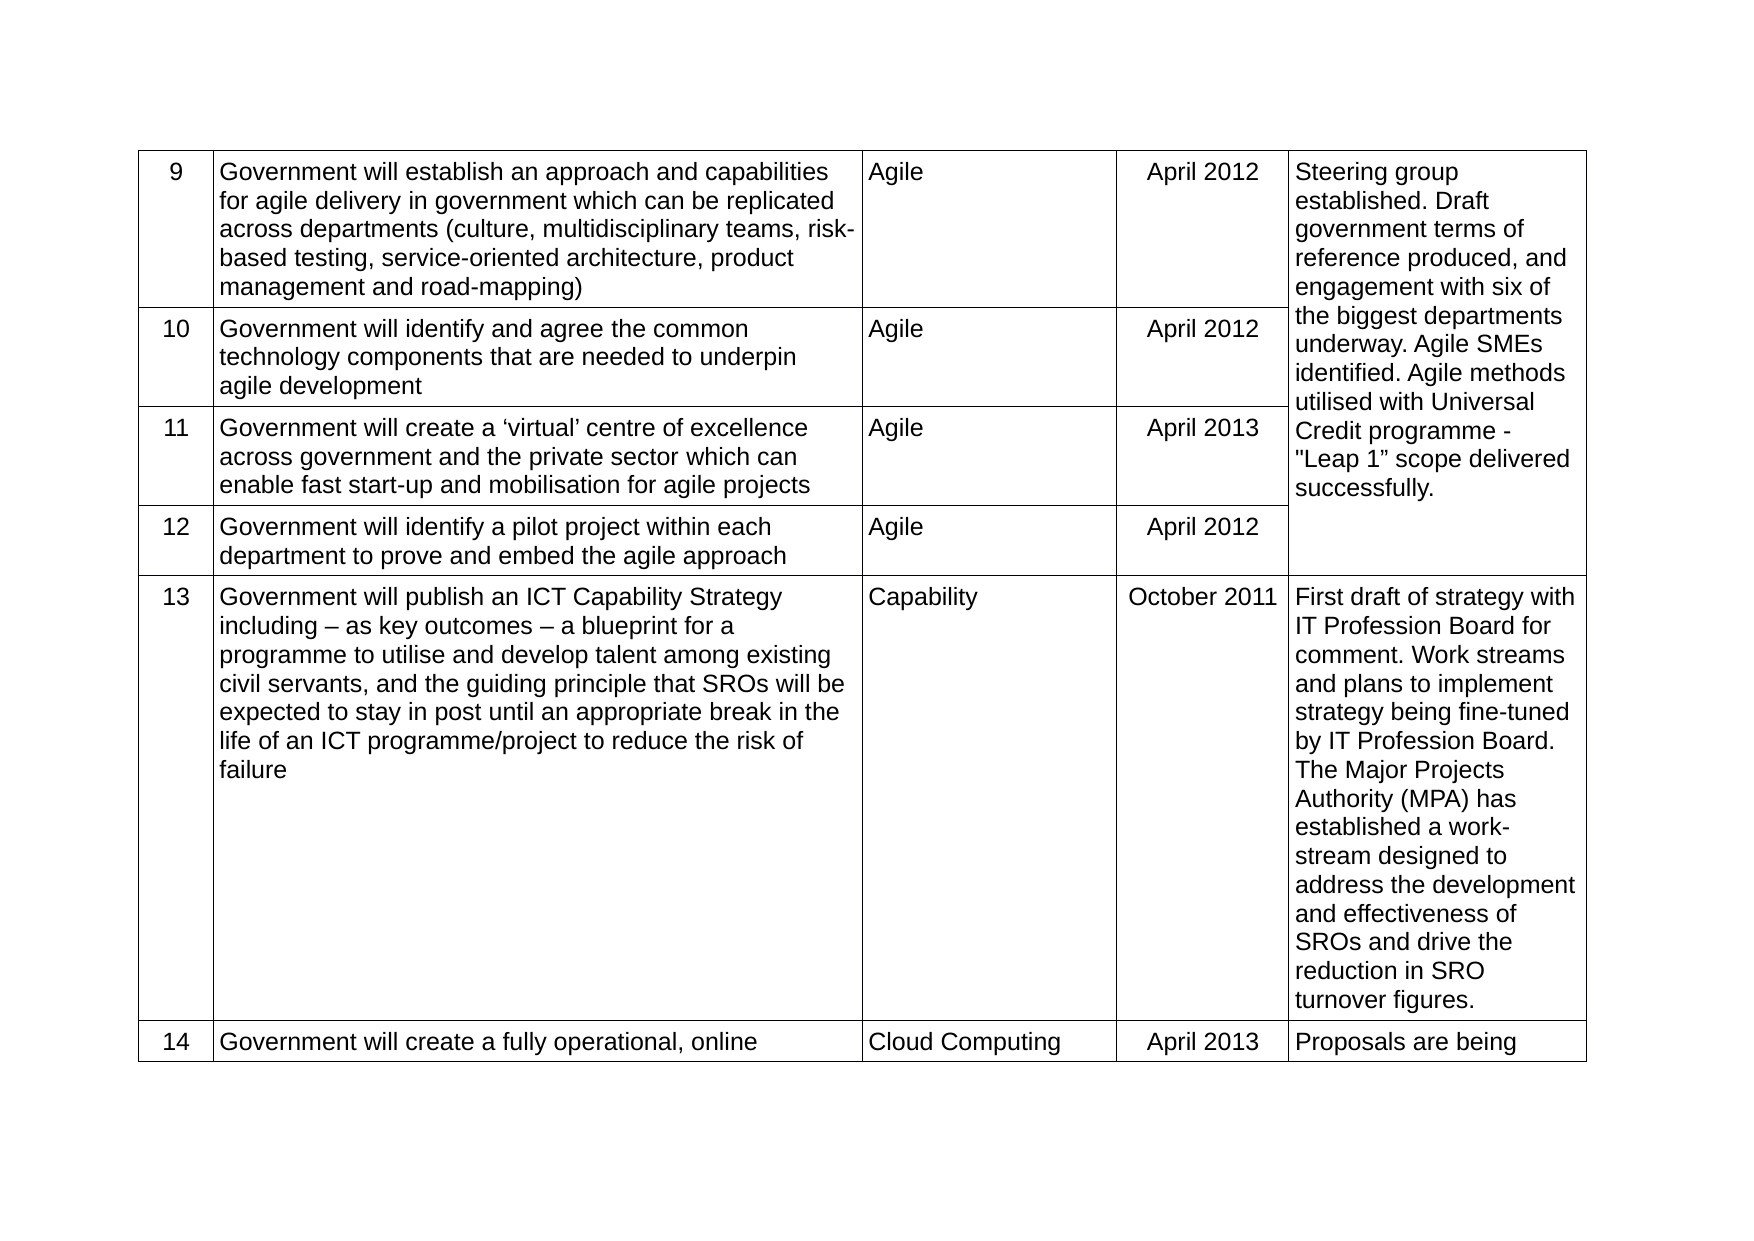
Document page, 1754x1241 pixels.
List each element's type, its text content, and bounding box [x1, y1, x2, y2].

table_cell 13 [139, 576, 213, 1019]
table_cell Government will create a ‘virtual’ centre of excellence across government and the private sector which can enable fast start-up and mobilisation for agile projects [214, 407, 862, 505]
table_cell Agile [863, 506, 1116, 575]
table_cell April 2012 [1117, 308, 1288, 406]
table_cell April 2012 [1117, 151, 1288, 307]
table_cell 12 [139, 506, 213, 575]
table_cell 11 [139, 407, 213, 505]
table_cell April 2013 [1117, 407, 1288, 505]
table_cell 14 [139, 1021, 213, 1061]
table_cell 9 [139, 151, 213, 307]
table_cell Agile [863, 308, 1116, 406]
table_cell Capability [863, 576, 1116, 1019]
table_cell Cloud Computing [863, 1021, 1116, 1061]
table_cell Steering group established. Draft government terms of reference produced, and engagement with six of the biggest departments underway. Agile SMEs identified. Agile methods utilised with Universal Credit programme - "Leap 1” scope delivered successfully. [1289, 151, 1586, 575]
table_cell Government will create a fully operational, online [214, 1021, 862, 1061]
table_cell Agile [863, 407, 1116, 505]
table_cell Government will identify and agree the common technology components that are needed to underpin agile development [214, 308, 862, 406]
table_cell April 2012 [1117, 506, 1288, 575]
table_cell Agile [863, 151, 1116, 307]
table_cell 10 [139, 308, 213, 406]
table_cell Government will identify a pilot project within each department to prove and embed the agile approach [214, 506, 862, 575]
table_cell October 2011 [1117, 576, 1288, 1019]
table_cell April 2013 [1117, 1021, 1288, 1061]
table_cell Proposals are being [1289, 1021, 1586, 1061]
table_cell First draft of strategy with IT Profession Board for comment. Work streams and plans to implement strategy being fine-tuned by IT Profession Board. The Major Projects Authority (MPA) has established a work-stream designed to address the development and effectiveness of SROs and drive the reduction in SRO turnover figures. [1289, 576, 1586, 1019]
table_cell Government will establish an approach and capabilities for agile delivery in government which can be replicated across departments (culture, multidisciplinary teams, risk-based testing, service-oriented architecture, product management and road-mapping) [214, 151, 862, 307]
table_cell Government will publish an ICT Capability Strategy including – as key outcomes – a blueprint for a programme to utilise and develop talent among existing civil servants, and the guiding principle that SROs will be expected to stay in post until an appropriate break in the life of an ICT programme/project to reduce the risk of failure [214, 576, 862, 1019]
